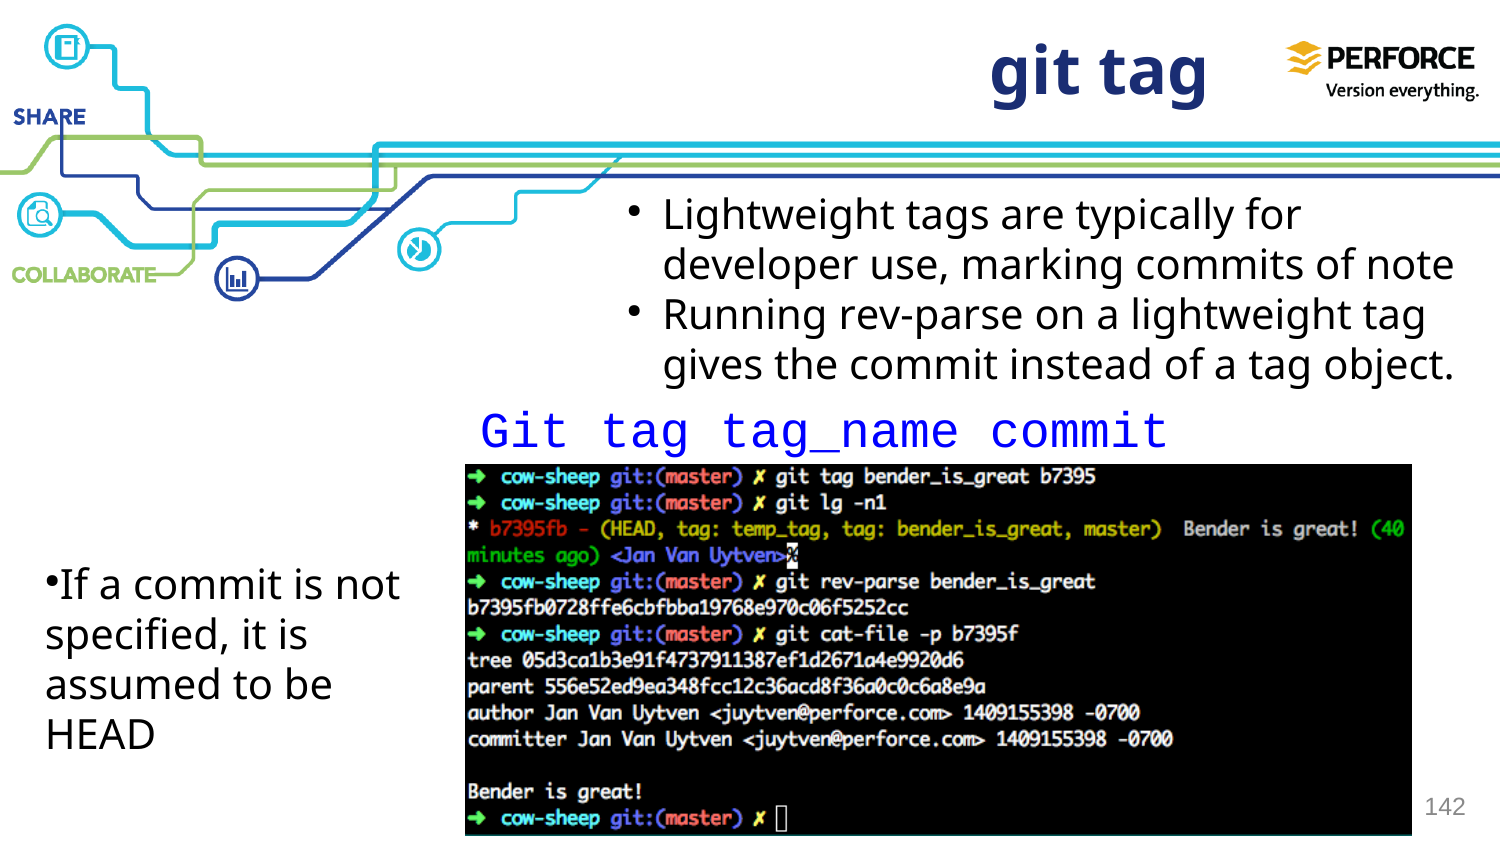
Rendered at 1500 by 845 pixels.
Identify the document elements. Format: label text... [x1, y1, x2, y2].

text_box If a commit is not specified, it is assumed to be HEAD [30, 550, 466, 845]
text_box [1412, 782, 1482, 828]
text_box Git tag tag_name commit [465, 390, 1186, 465]
text_box Lightweight tags are typically for developer use, marking commits of note Running rev-parse on a lightweight tag gives the commit instead of a tag object. [612, 180, 1486, 406]
picture [0, 0, 1500, 845]
title git tag [975, 0, 1321, 180]
